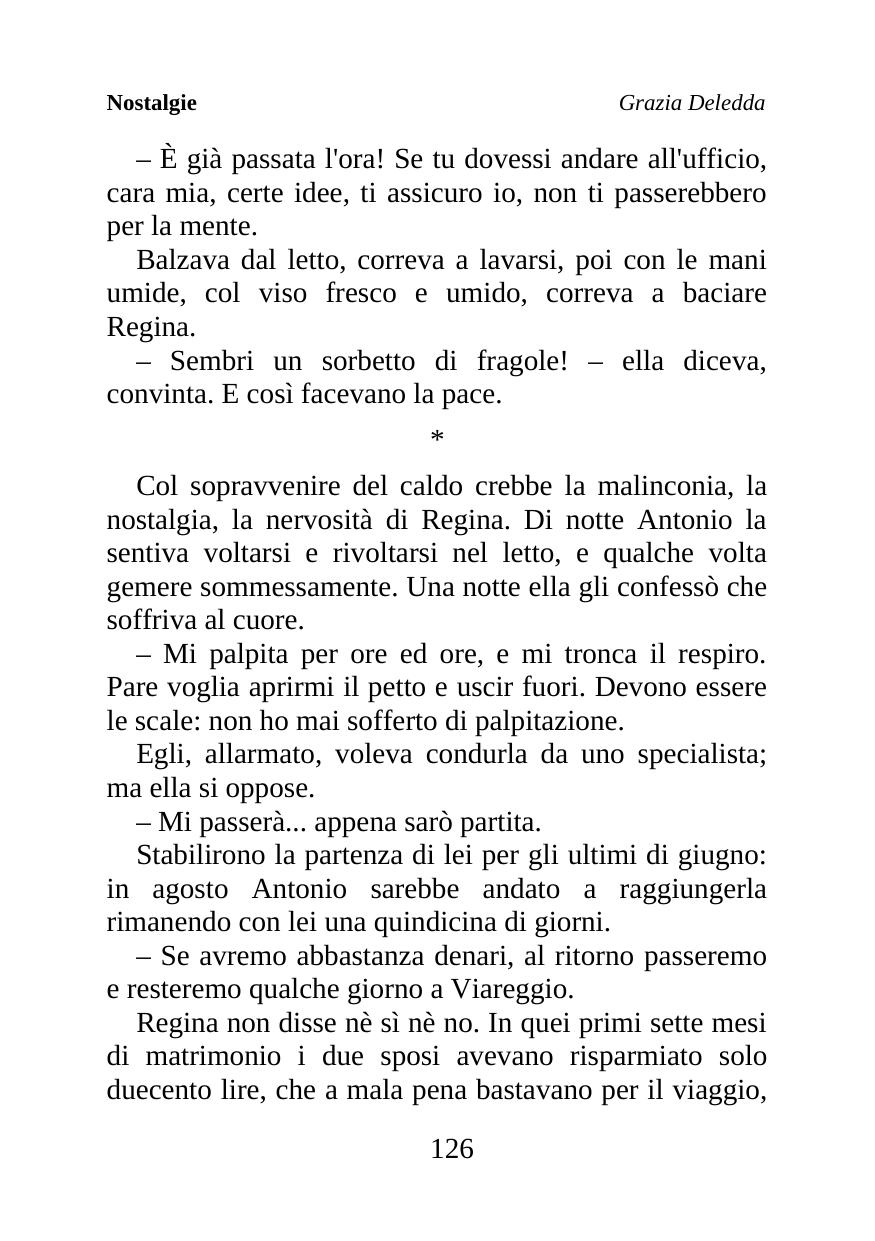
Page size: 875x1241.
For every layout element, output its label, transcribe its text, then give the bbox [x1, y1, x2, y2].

text Regina non disse nè sì nè no. In quei primi sette mesi di matrimonio i due sposi avevano risparmiato solo duecento lire, che a mala pena bastavano per il viaggio, [106, 1005, 768, 1106]
text * [106, 422, 768, 456]
text Stabilirono la partenza di lei per gli ultimi di giugno: in agosto Antonio sarebbe andato a raggiungerla rimanendo con lei una quindicina di giorni. [106, 837, 768, 938]
text – Se avremo abbastanza denari, al ritorno passeremo e resteremo qualche giorno a Viareggio. [106, 938, 768, 1005]
text – Sembri un sorbetto di fragole! – ella diceva, convinta. E così facevano la pace. [106, 343, 768, 410]
text Col sopravvenire del caldo crebbe la malinconia, la nostalgia, la nervosità di Regina. Di notte Antonio la sentiva voltarsi e rivoltarsi nel letto, e qualche volta gemere sommessamente. Una notte ella gli confessò che soffriva al cuore. [106, 468, 768, 636]
text – Mi palpita per ore ed ore, e mi tronca il respiro. Pare voglia aprirmi il petto e uscir fuori. Devono essere le scale: non ho mai sofferto di palpitazione. [106, 636, 768, 737]
text Egli, allarmato, voleva condurla da uno specialista; ma ella si oppose. [106, 737, 768, 804]
text – Mi passerà... appena sarò partita. [106, 804, 768, 837]
text Balzava dal letto, correva a lavarsi, poi con le mani umide, col viso fresco e umido, correva a baciare Regina. [106, 242, 768, 343]
text – È già passata l'ora! Se tu dovessi andare all'ufficio, cara mia, certe idee, ti assicuro io, non ti passerebbero per la mente. [106, 141, 768, 242]
